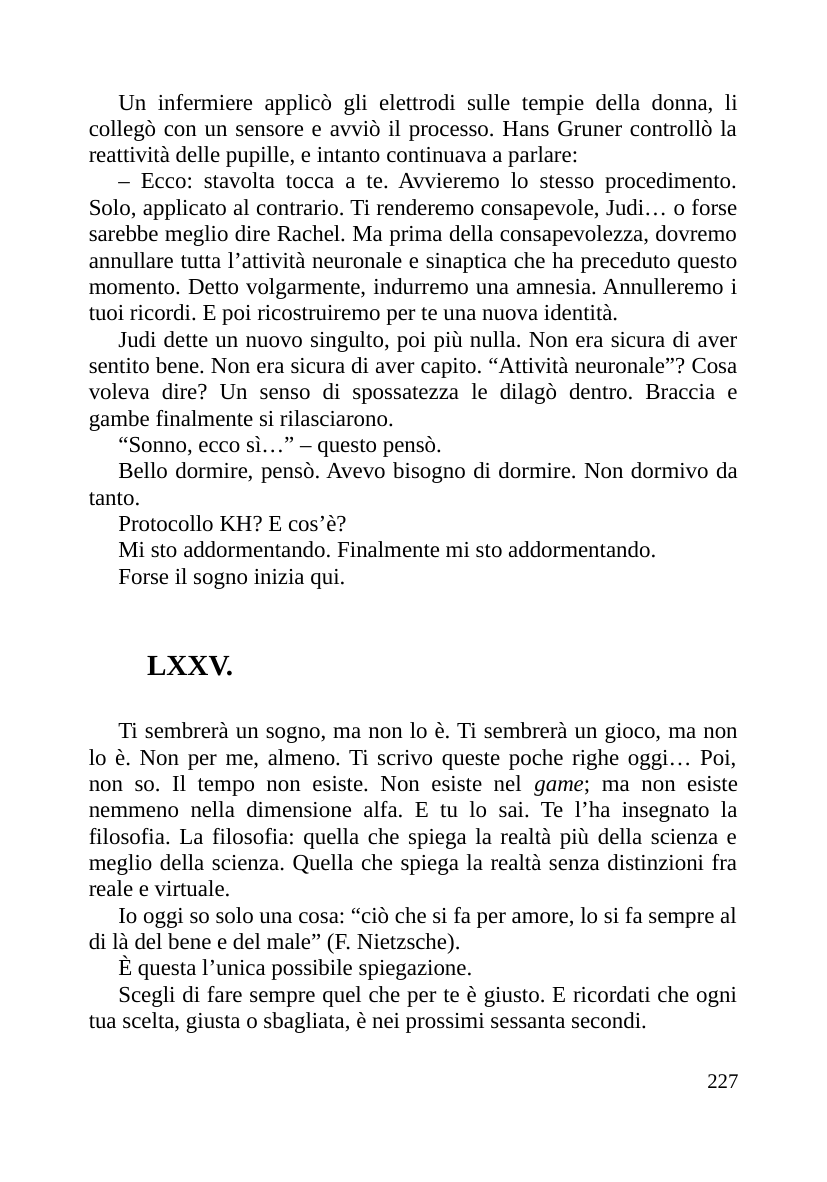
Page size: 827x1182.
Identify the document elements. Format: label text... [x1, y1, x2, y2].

text Bello dormire, pensò. Avevo bisogno di dormire. Non dormivo da tanto. [88, 457, 738, 510]
text Un infermiere applicò gli elettrodi sulle tempie della donna, li collegò con un sensore e avviò il processo. Hans Gruner controllò la reattività delle pupille, e intanto continuava a parlare: [88, 88, 738, 168]
text Ti sembrerà un sogno, ma non lo è. Ti sembrerà un gioco, ma non lo è. Non per me, almeno. Ti scrivo queste poche righe oggi… Poi, non so. Il tempo non esiste. Non esiste nel game; ma non esiste nemmeno nella dimensione alfa. E tu lo sai. Te l’ha insegnato la filosofia. La filosofia: quella che spiega la realtà più della scienza e meglio della scienza. Quella che spiega la realtà senza distinzioni fra reale e virtuale. [88, 717, 738, 902]
text Io oggi so solo una cosa: “ciò che si fa per amore, lo si fa sempre al di là del bene e del male” (F. Nietzsche). [88, 902, 738, 954]
text Judi dette un nuovo singulto, poi più nulla. Non era sicura di aver sentito bene. Non era sicura di aver capito. “Attività neuronale”? Cosa voleva dire? Un senso di spossatezza le dilagò dentro. Braccia e gambe finalmente si rilasciarono. [88, 326, 738, 431]
subtitle LXXV. [88, 648, 738, 682]
text Protocollo KH? E cos’è? [88, 510, 738, 537]
text Forse il sogno inizia qui. [88, 563, 738, 589]
text Mi sto addormentando. Finalmente mi sto addormentando. [88, 537, 738, 563]
text È questa l’unica possibile spiegazione. [88, 954, 738, 981]
text Scegli di fare sempre quel che per te è giusto. E ricordati che ogni tua scelta, giusta o sbagliata, è nei prossimi sessanta secondi. [88, 981, 738, 1033]
text “Sonno, ecco sì…” – questo pensò. [88, 431, 738, 457]
text – Ecco: stavolta tocca a te. Avvieremo lo stesso procedimento. Solo, applicato al contrario. Ti renderemo consapevole, Judi… o forse sarebbe meglio dire Rachel. Ma prima della consapevolezza, dovremo annullare tutta l’attività neuronale e sinaptica che ha preceduto questo momento. Detto volgarmente, indurremo una amnesia. Annulleremo i tuoi ricordi. E poi ricostruiremo per te una nuova identità. [88, 168, 738, 326]
